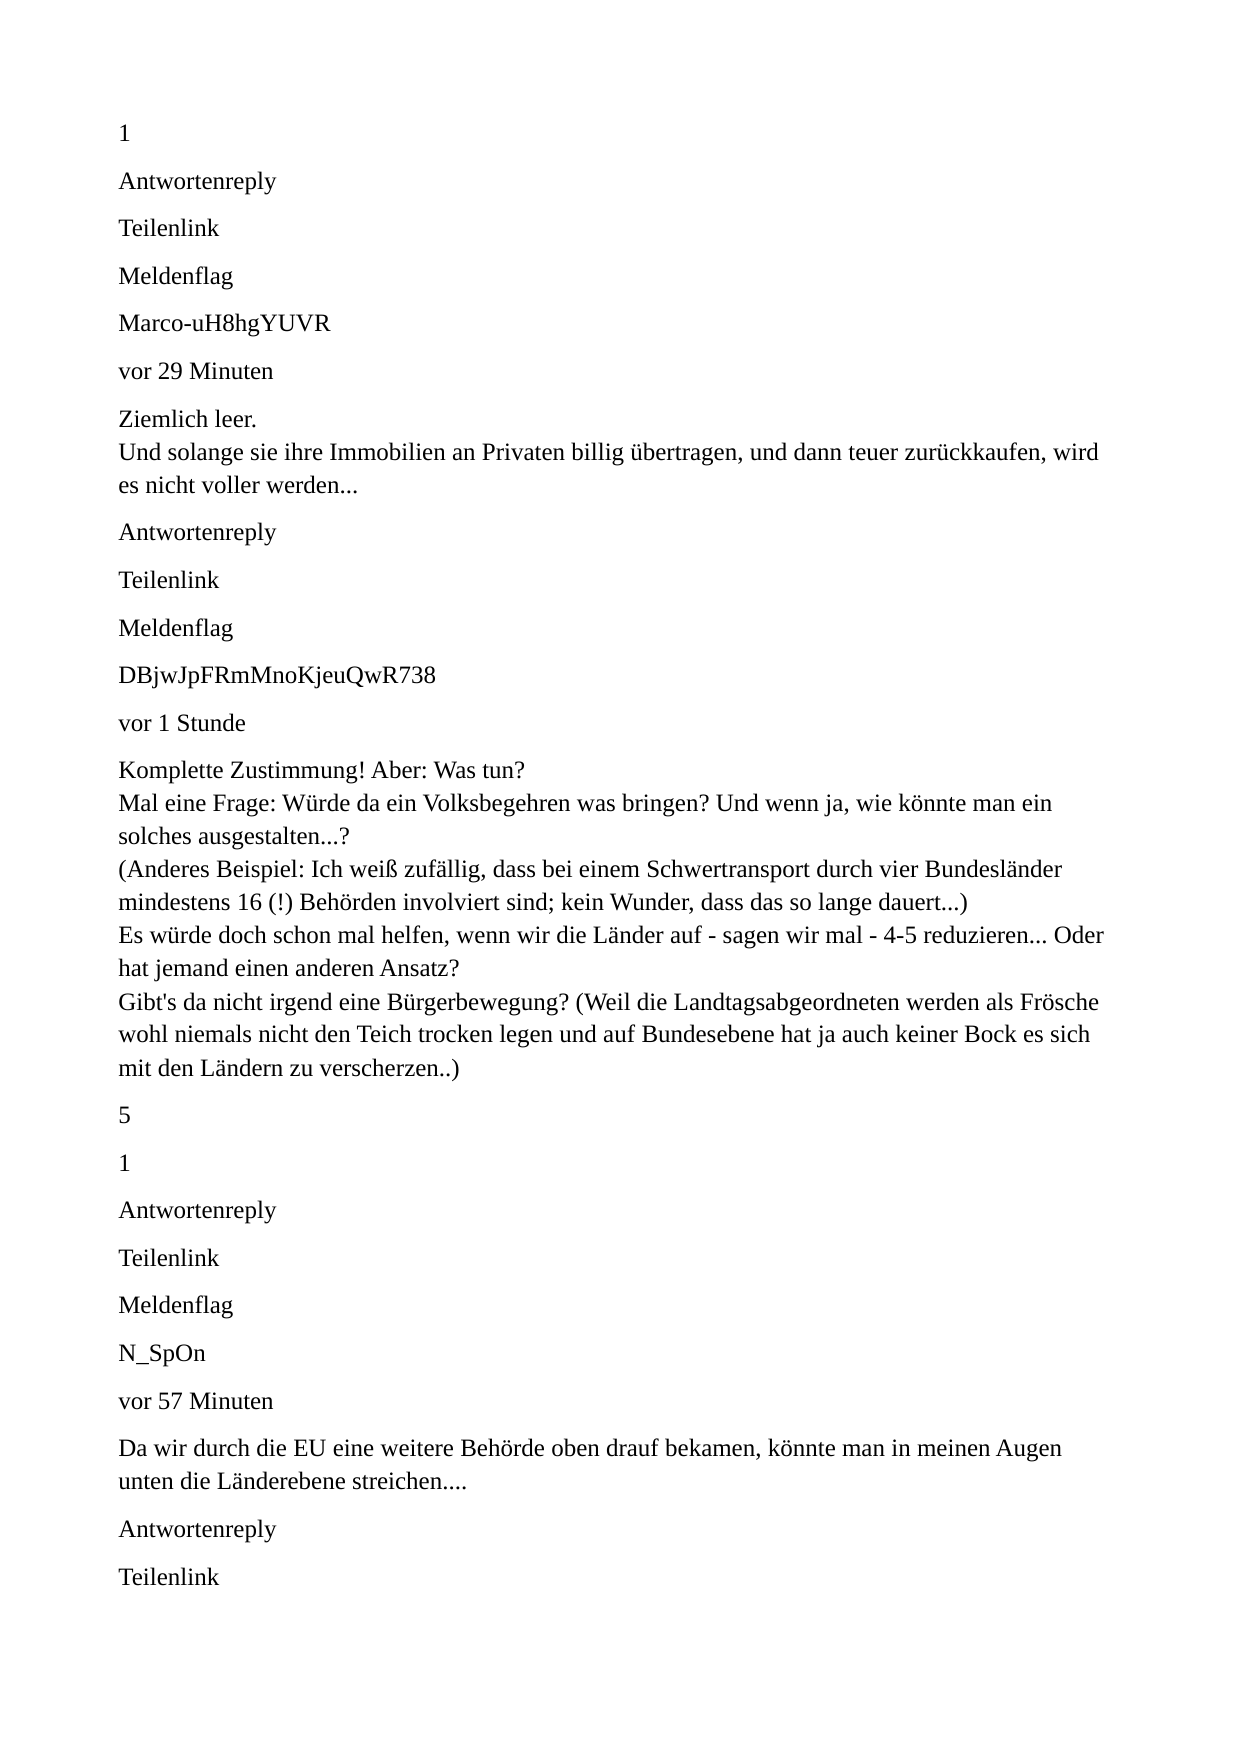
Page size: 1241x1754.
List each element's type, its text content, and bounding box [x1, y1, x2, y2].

text vor 29 Minuten [118, 356, 1122, 385]
text Ziemlich leer. Und solange sie ihre Immobilien an Privaten billig übertragen, und dann teuer zurückkaufen, wird es nicht voller werden... [118, 404, 1122, 498]
text N_SpOn [118, 1338, 1122, 1367]
text DBjwJpFRmMnoKjeuQwR738 [118, 660, 1122, 689]
text Antwortenreply [118, 517, 1122, 546]
text vor 1 Stunde [118, 708, 1122, 737]
text 1 [118, 118, 1122, 147]
text Teilenlink [118, 1243, 1122, 1272]
text 5 [118, 1100, 1122, 1129]
text Teilenlink [118, 1562, 1122, 1590]
text Meldenflag [118, 613, 1122, 641]
text Antwortenreply [118, 166, 1122, 194]
text Teilenlink [118, 565, 1122, 594]
text Teilenlink [118, 213, 1122, 242]
text Marco-uH8hgYUVR [118, 308, 1122, 337]
text Komplette Zustimmung! Aber: Was tun? Mal eine Frage: Würde da ein Volksbegehren was bringen? Und wenn ja, wie könnte man ein solches ausgestalten...? (Anderes Beispiel: Ich weiß zufällig, dass bei einem Schwertransport durch vier Bundesländer mindestens 16 (!) Behörden involviert sind; kein Wunder, dass das so lange dauert...) Es würde doch schon mal helfen, wenn wir die Länder auf - sagen wir mal - 4-5 reduzieren... Oder hat jemand einen anderen Ansatz? Gibt's da nicht irgend eine Bürgerbewegung? (Weil die Landtagsabgeordneten werden als Frösche wohl niemals nicht den Teich trocken legen und auf Bundesebene hat ja auch keiner Bock es sich mit den Ländern zu verscherzen..) [118, 755, 1122, 1081]
text 1 [118, 1148, 1122, 1177]
text Antwortenreply [118, 1514, 1122, 1543]
text Meldenflag [118, 1291, 1122, 1319]
text Da wir durch die EU eine weitere Behörde oben drauf bekamen, könnte man in meinen Augen unten die Länderebene streichen.... [118, 1433, 1122, 1495]
text Meldenflag [118, 261, 1122, 290]
text vor 57 Minuten [118, 1386, 1122, 1414]
text Antwortenreply [118, 1195, 1122, 1224]
